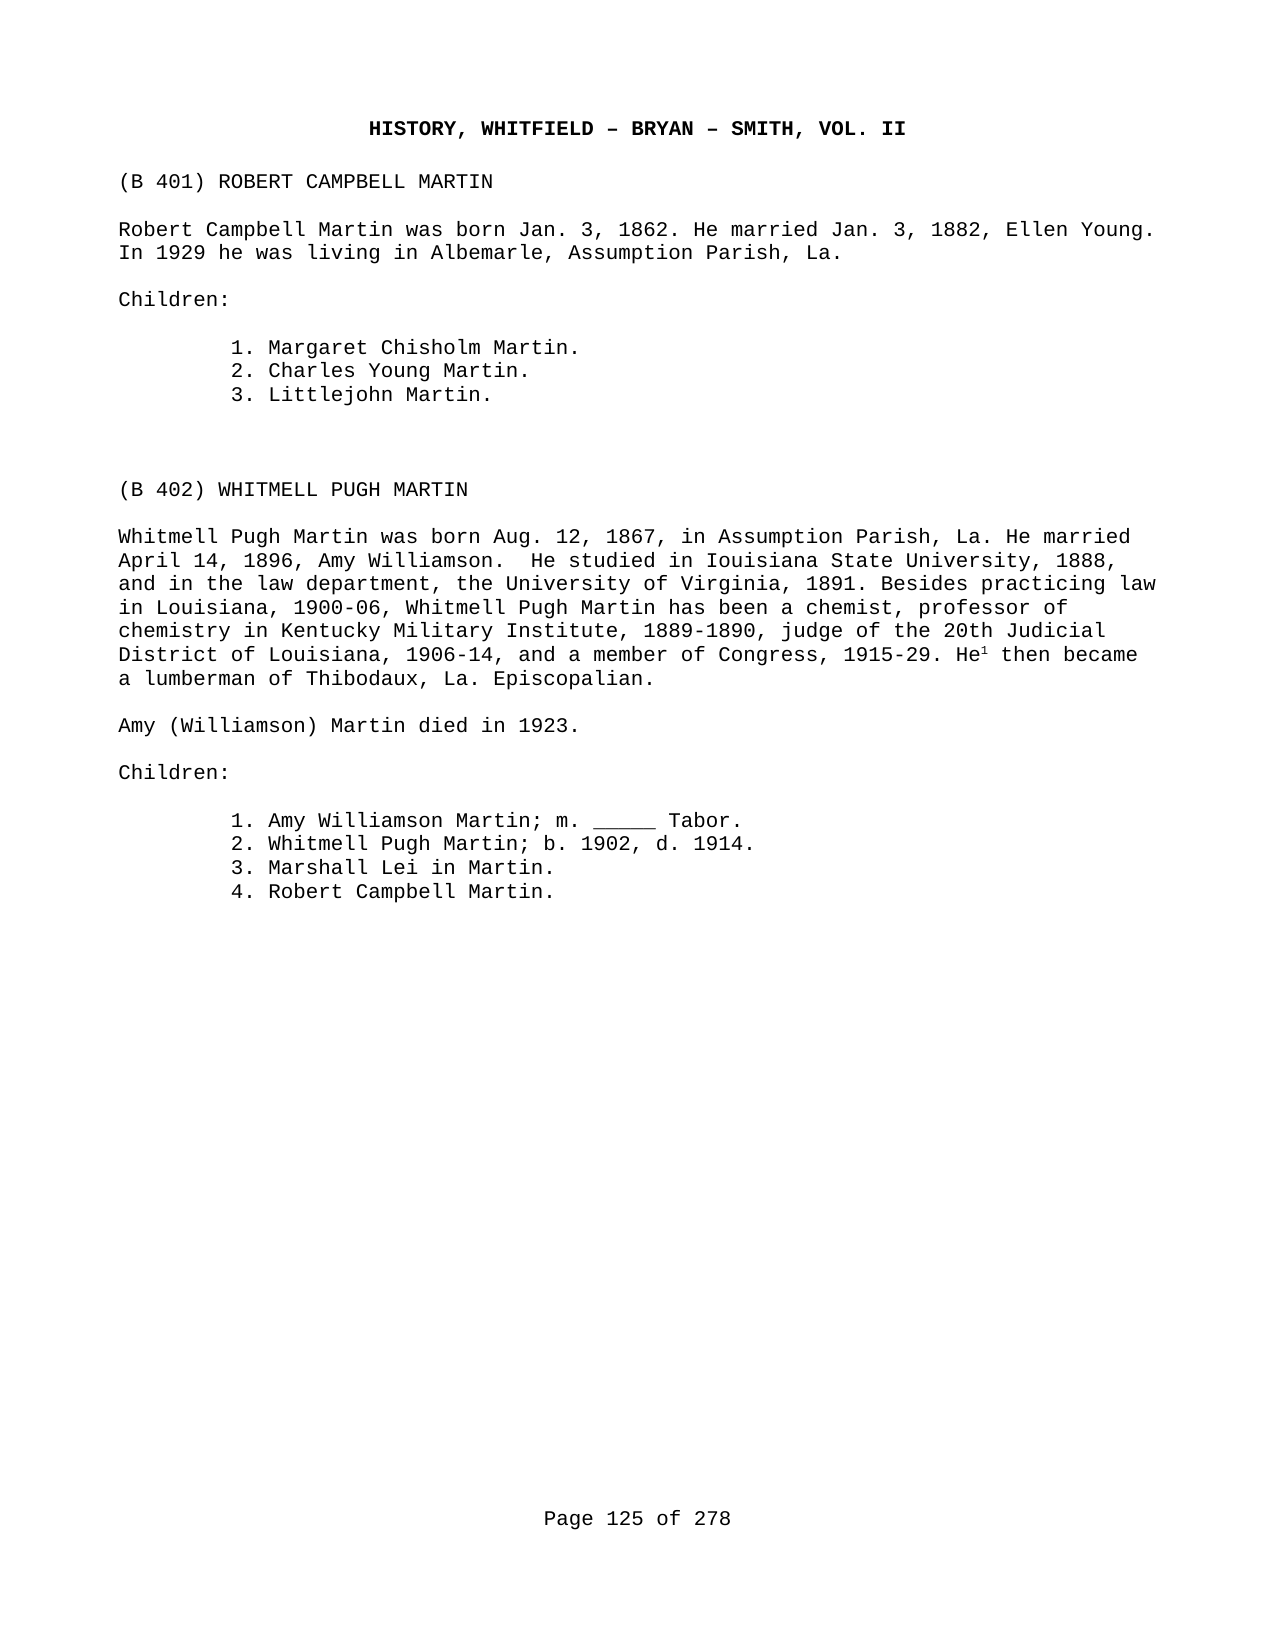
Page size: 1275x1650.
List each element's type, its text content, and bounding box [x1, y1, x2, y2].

text (B 402) WHITMELL PUGH MARTIN [118, 479, 1157, 502]
text 1. Amy Williamson Martin; m. _____ Tabor. [118, 810, 1157, 833]
text 2. Charles Young Martin. [118, 360, 1157, 384]
text (B 401) ROBERT CAMPBELL MARTIN [118, 171, 1157, 195]
text 2. Whitmell Pugh Martin; b. 1902, d. 1914. [118, 833, 1157, 857]
text Amy (Williamson) Martin died in 1923. [118, 715, 1157, 739]
text Children: [118, 289, 1157, 313]
text 3. Littlejohn Martin. [118, 384, 1157, 408]
text 4. Robert Campbell Martin. [118, 881, 1157, 904]
text Children: [118, 762, 1157, 786]
text Whitmell Pugh Martin was born Aug. 12, 1867, in Assumption Parish, La. He married April 14, 1896, Amy Williamson. He studied in Iouisiana State University, 1888, and in the law department, the University of Virginia, 1891. Besides practicing law in Louisiana, 1900-06, Whitmell Pugh Martin has been a chemist, professor of chemistry in Kentucky Military Institute, 1889-1890, judge of the 20th Judicial District of Louisiana, 1906-14, and a member of Congress, 1915-29. He1 then became a lumberman of Thibodaux, La. Episcopalian. [118, 526, 1157, 691]
text 3. Marshall Lei in Martin. [118, 857, 1157, 881]
text Robert Campbell Martin was born Jan. 3, 1862. He married Jan. 3, 1882, Ellen Young. In 1929 he was living in Albemarle, Assumption Parish, La. [118, 218, 1157, 266]
text 1. Margaret Chisholm Martin. [118, 337, 1157, 360]
